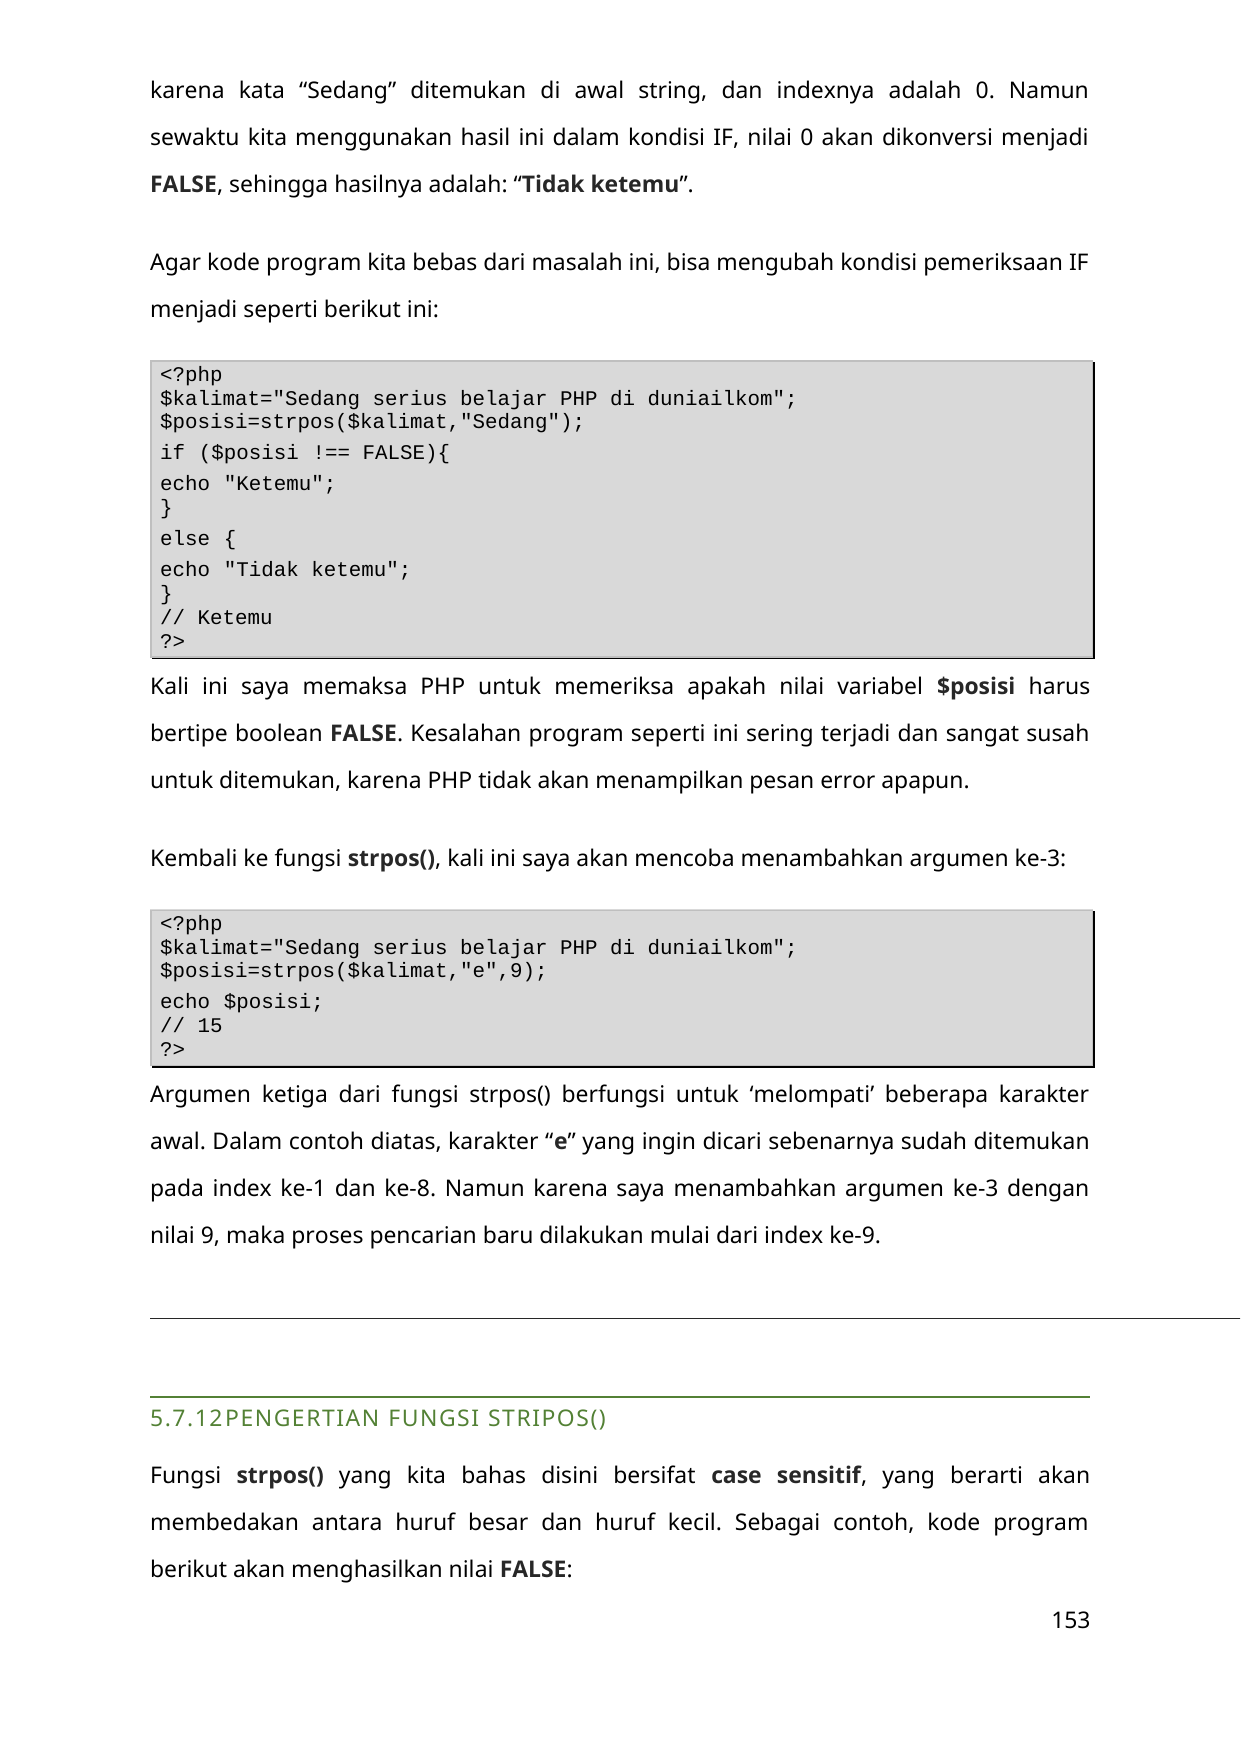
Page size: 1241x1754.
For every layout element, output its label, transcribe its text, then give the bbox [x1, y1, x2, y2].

text Argumen ketiga dari fungsi strpos() berfungsi untuk ‘melompati’ beberapa karakter awal. Dalam contoh diatas, karakter “e” yang ingin dicari sebenarnya sudah ditemukan pada index ke-1 dan ke-8. Namun karena saya menambahkan argumen ke-3 dengan nilai 9, maka proses pencarian baru dilakukan mulai dari index ke-9. [150, 1078, 1090, 1250]
text Kali ini saya memaksa PHP untuk memeriksa apakah nilai variabel $posisi harus bertipe boolean FALSE. Kesalahan program seperti ini sering terjadi dan sangat susah untuk ditemukan, karena PHP tidak akan menampilkan pesan error apapun. [150, 670, 1090, 795]
subtitle Pengertian Fungsi stripos() [150, 1398, 1090, 1433]
text Fungsi strpos() yang kita bahas disini bersifat case sensitif, yang berarti akan membedakan antara huruf besar dan huruf kecil. Sebagai contoh, kode program berikut akan menghasilkan nilai FALSE: [150, 1459, 1090, 1584]
text karena kata “Sedang” ditemukan di awal string, dan indexnya adalah 0. Namun sewaktu kita menggunakan hasil ini dalam kondisi IF, nilai 0 akan dikonversi menjadi FALSE, sehingga hasilnya adalah: “Tidak ketemu”. [150, 74, 1090, 199]
text Kembali ke fungsi strpos(), kali ini saya akan mencoba menambahkan argumen ke-3: [150, 842, 1090, 873]
text Agar kode program kita bebas dari masalah ini, bisa mengubah kondisi pemeriksaan IF menjadi seperti berikut ini: [150, 246, 1090, 324]
